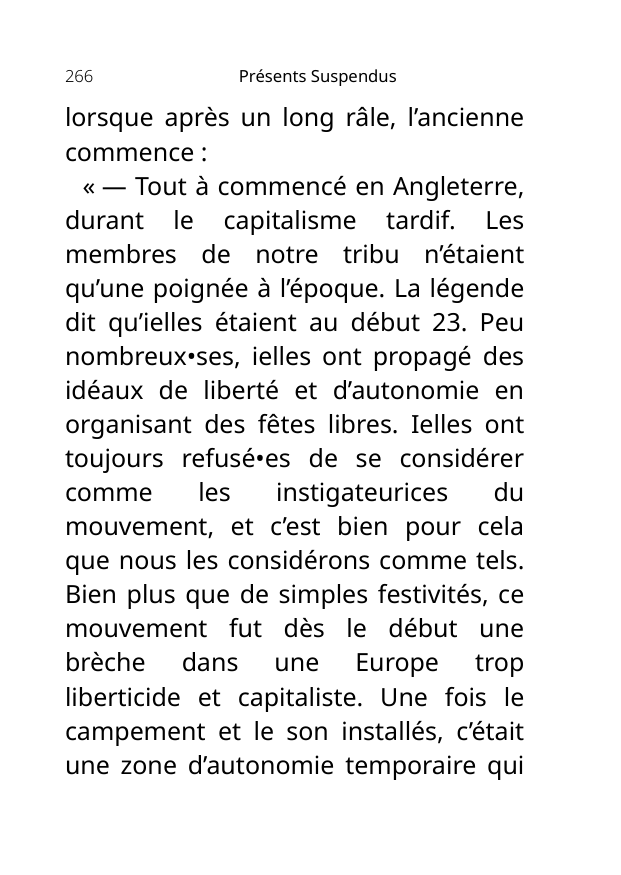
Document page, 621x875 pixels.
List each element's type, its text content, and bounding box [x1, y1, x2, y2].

text lorsque après un long râle, l’ancienne commence : [65, 100, 524, 168]
text « — Tout à commencé en Angleterre, durant le capitalisme tardif. Les membres de notre tribu n’étaient qu’une poignée à l’époque. La légende dit qu’ielles étaient au début 23. Peu nombreux•ses, ielles ont propagé des idéaux de liberté et d’autonomie en organisant des fêtes libres. Ielles ont toujours refusé•es de se considérer comme les instigateurices du mouvement, et c’est bien pour cela que nous les considérons comme tels. Bien plus que de simples festivités, ce mouvement fut dès le début une brèche dans une Europe trop liberticide et capitaliste. Une fois le campement et le son installés, c’était une zone d’autonomie temporaire qui [65, 168, 524, 781]
